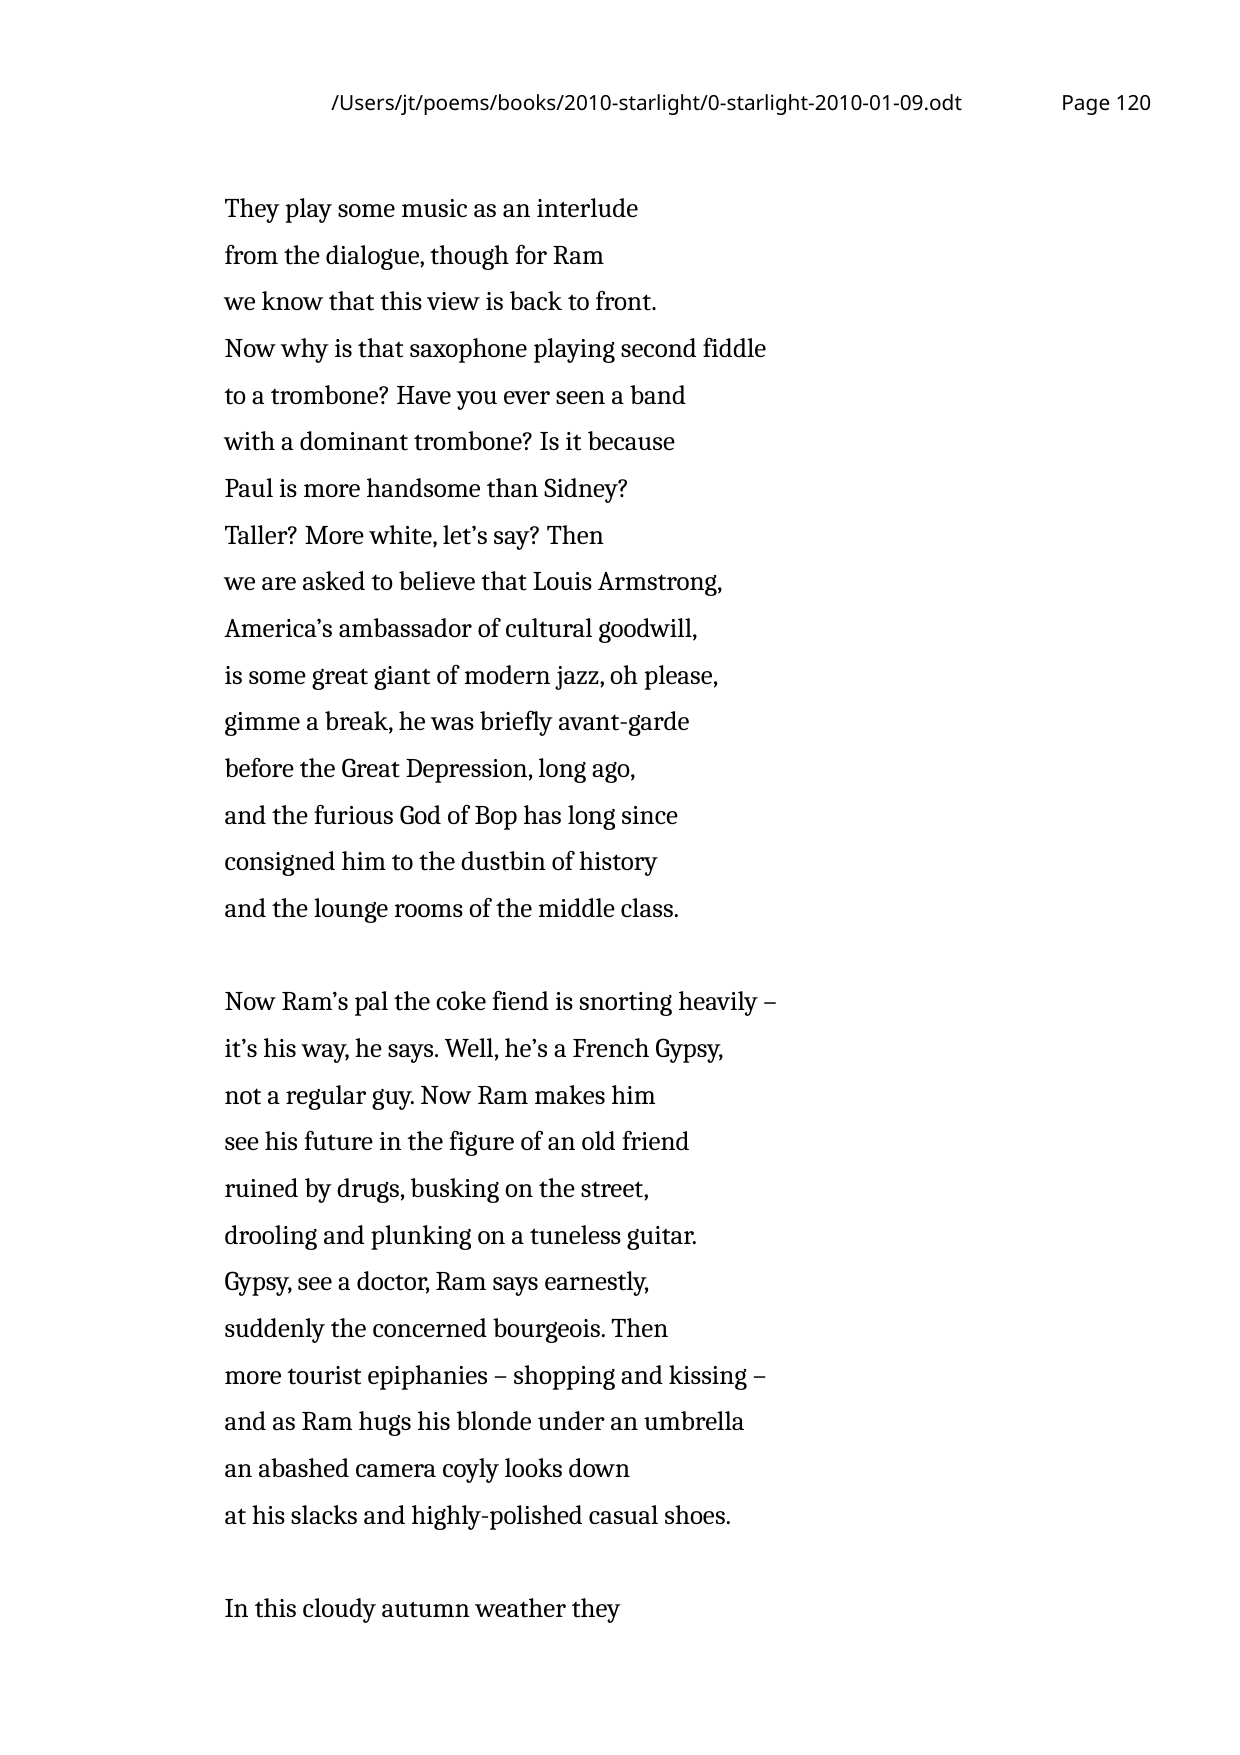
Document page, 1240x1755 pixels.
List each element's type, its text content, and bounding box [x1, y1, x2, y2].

text Now Ram’s pal the coke fiend is snorting heavily – [224, 986, 1151, 1018]
text to a trombone? Have you ever seen a band [224, 380, 1151, 411]
text gimme a break, he was briefly avant-garde [224, 706, 1151, 738]
text we know that this view is back to front. [224, 286, 1151, 318]
text see his future in the figure of an old friend [224, 1126, 1151, 1158]
text is some great giant of modern jazz, oh please, [224, 660, 1151, 691]
text Taller? More white, let’s say? Then [224, 520, 1151, 551]
text suddenly the concerned bourgeois. Then [224, 1313, 1151, 1344]
text consigned him to the dustbin of history [224, 846, 1151, 878]
text an abashed camera coyly looks down [224, 1453, 1151, 1484]
text Gypsy, see a doctor, Ram says earnestly, [224, 1266, 1151, 1298]
text from the dialogue, though for Ram [224, 240, 1151, 271]
text more tourist epiphanies – shopping and kissing – [224, 1360, 1151, 1391]
text we are asked to believe that Louis Armstrong, [224, 566, 1151, 598]
text with a dominant trombone? Is it because [224, 426, 1151, 458]
text They play some music as an interlude [224, 193, 1151, 224]
text it’s his way, he says. Well, he’s a French Gypsy, [224, 1033, 1151, 1064]
text and the furious God of Bop has long since [224, 800, 1151, 831]
text Paul is more handsome than Sidney? [224, 473, 1151, 504]
text ruined by drugs, busking on the street, [224, 1173, 1151, 1204]
text and as Ram hugs his blonde under an umbrella [224, 1406, 1151, 1438]
text America’s ambassador of cultural goodwill, [224, 613, 1151, 644]
text drooling and plunking on a tuneless guitar. [224, 1220, 1151, 1251]
text not a regular guy. Now Ram makes him [224, 1080, 1151, 1111]
text before the Great Depression, long ago, [224, 753, 1151, 784]
text In this cloudy autumn weather they [224, 1593, 1151, 1624]
text and the lounge rooms of the middle class. [224, 893, 1151, 924]
text Now why is that saxophone playing second fiddle [224, 333, 1151, 364]
text at his slacks and highly-polished casual shoes. [224, 1500, 1151, 1531]
